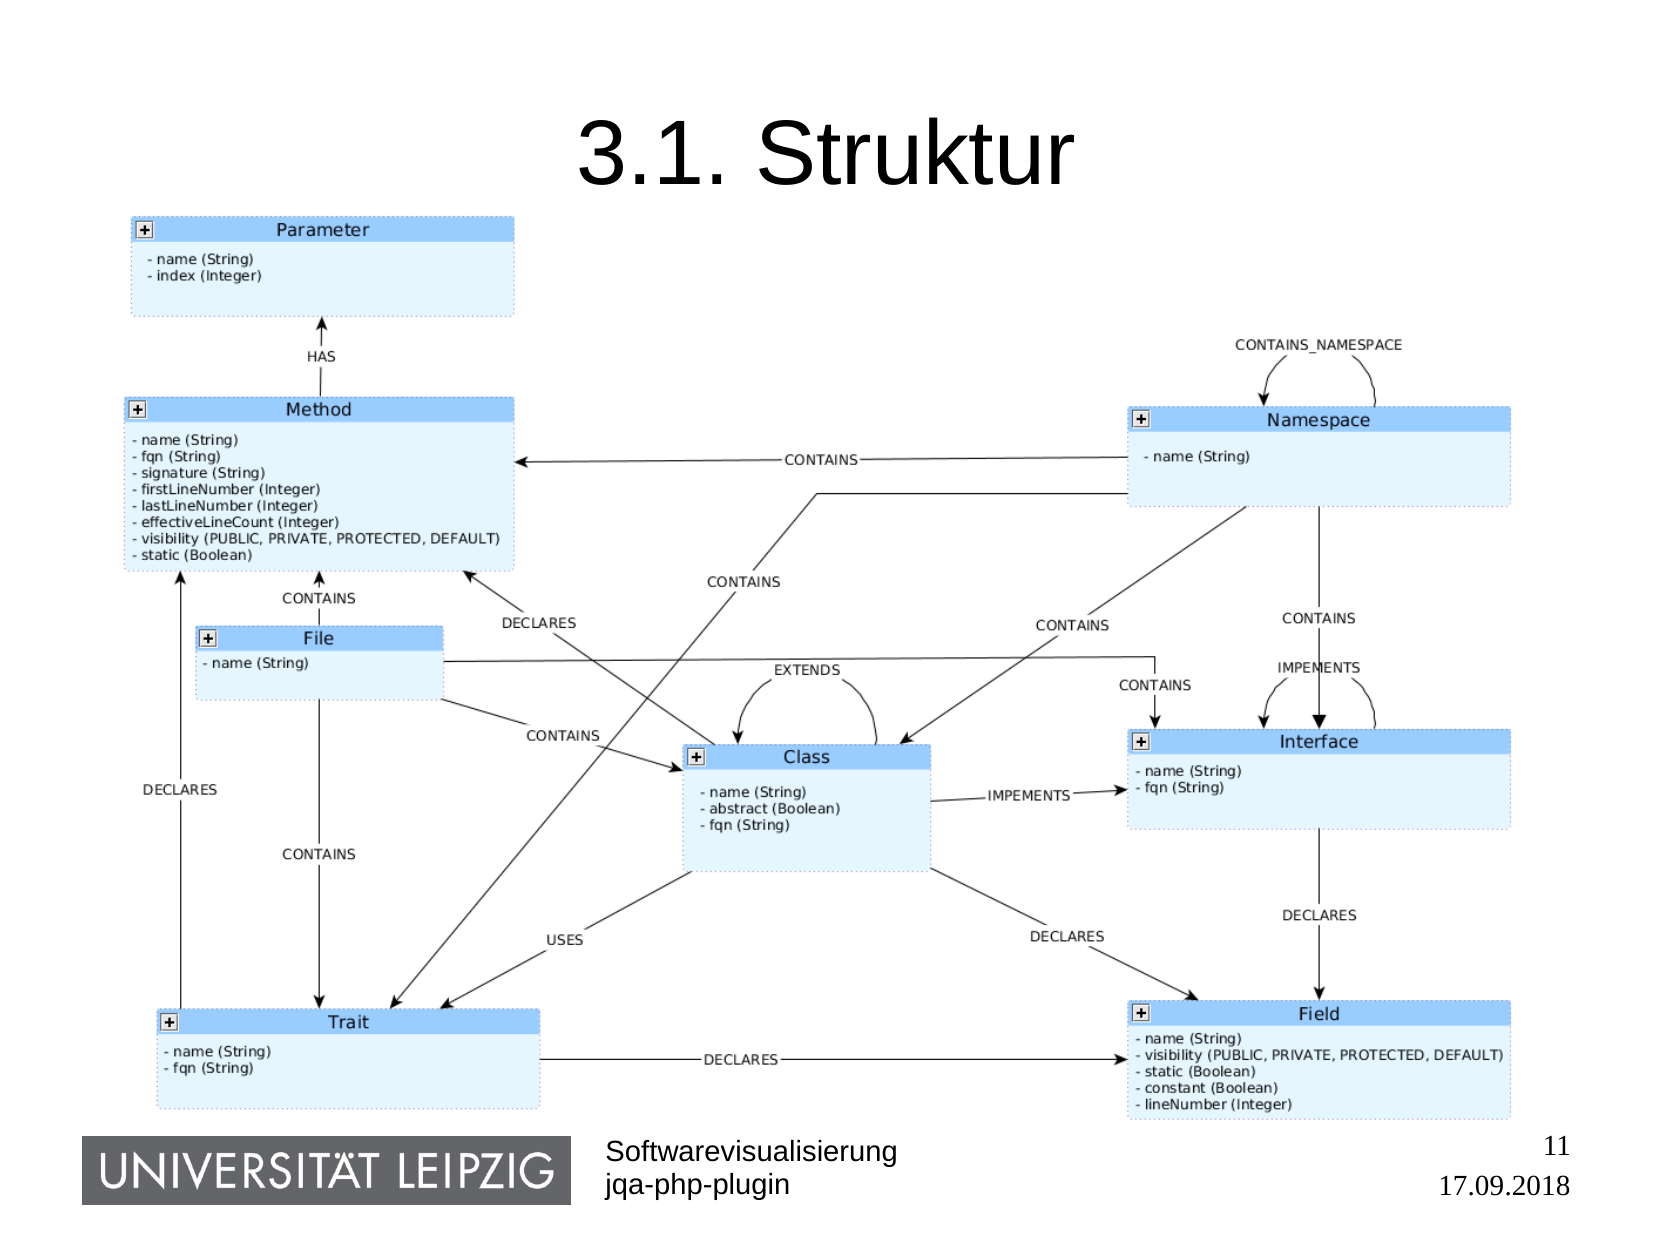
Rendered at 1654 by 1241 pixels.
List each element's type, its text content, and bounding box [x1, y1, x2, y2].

picture [118, 202, 1524, 1134]
picture [82, 1136, 571, 1205]
title 3.1. Struktur [82, 49, 1571, 257]
